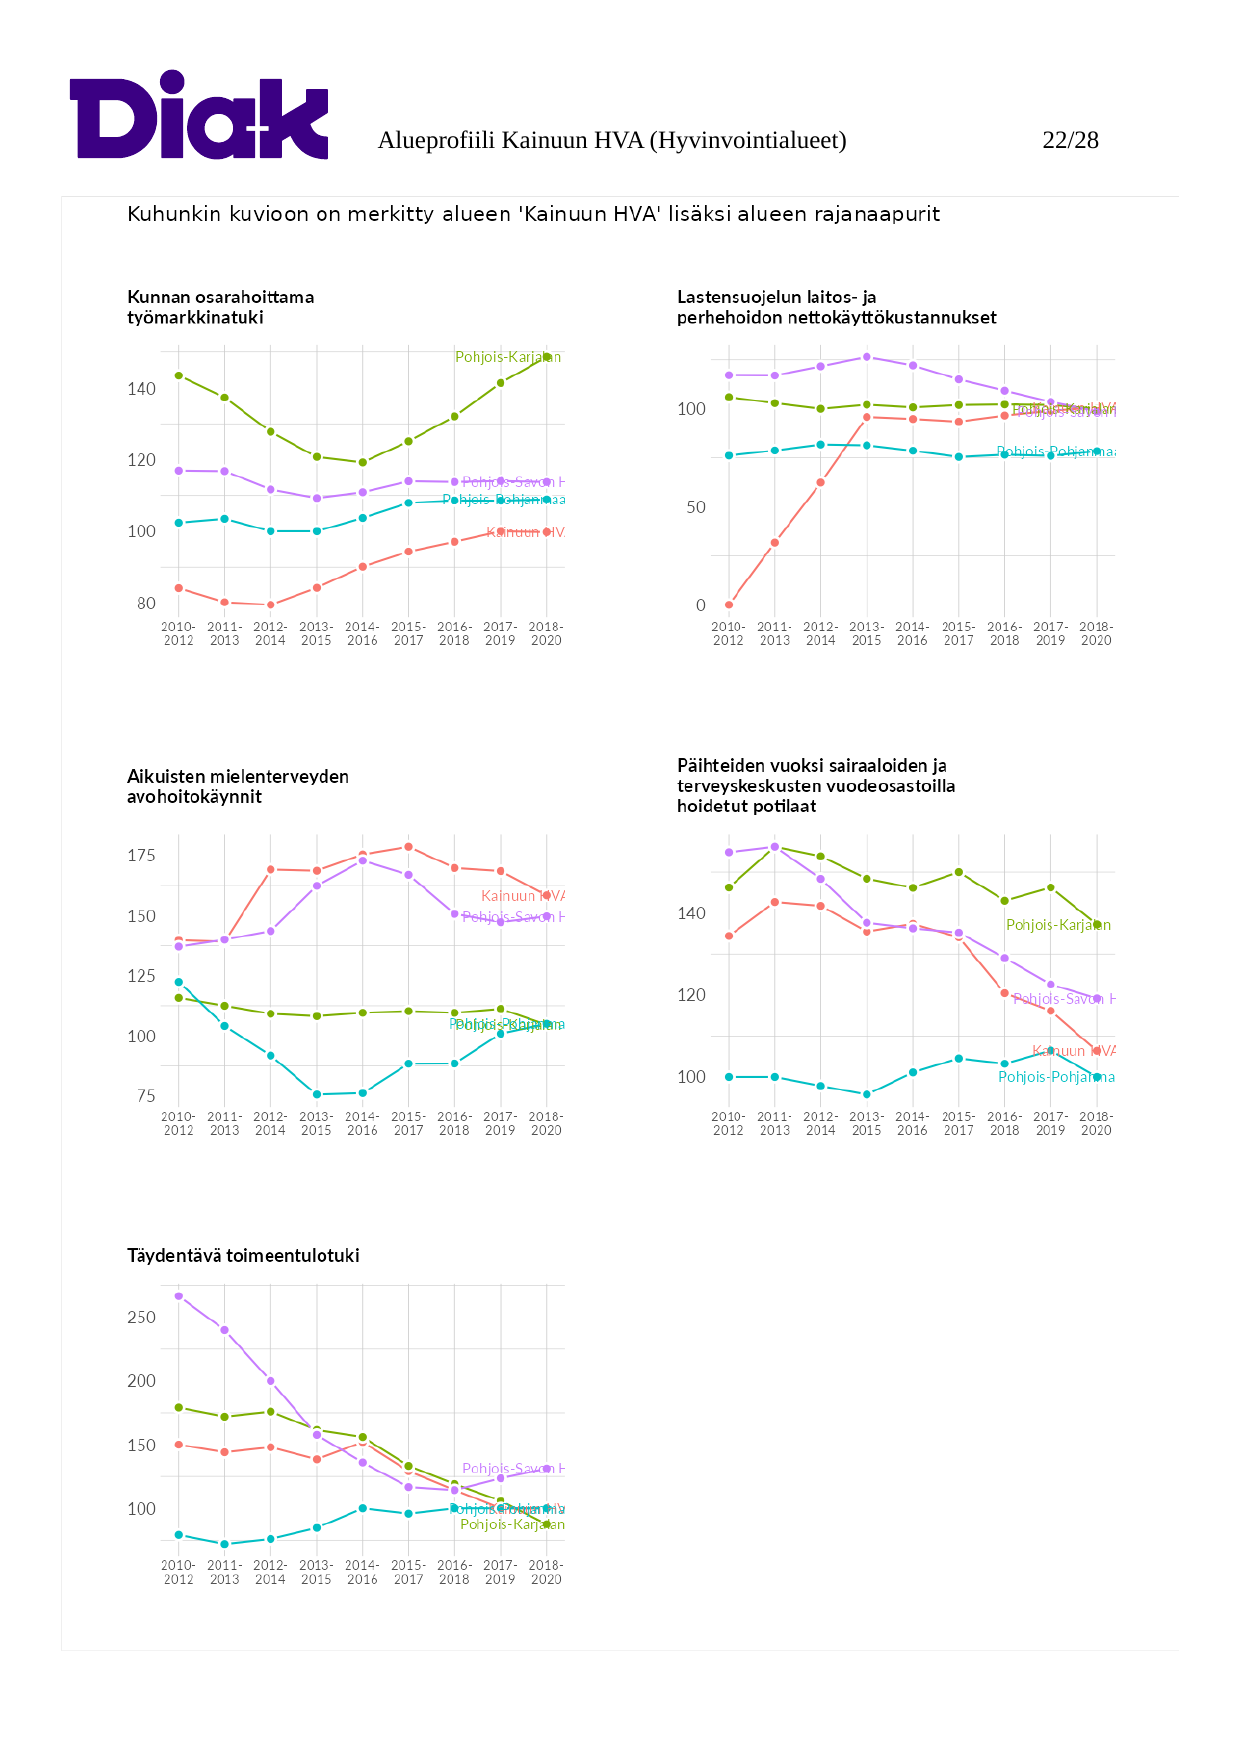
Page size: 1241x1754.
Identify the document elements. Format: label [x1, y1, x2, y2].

picture [61, 196, 1179, 1651]
